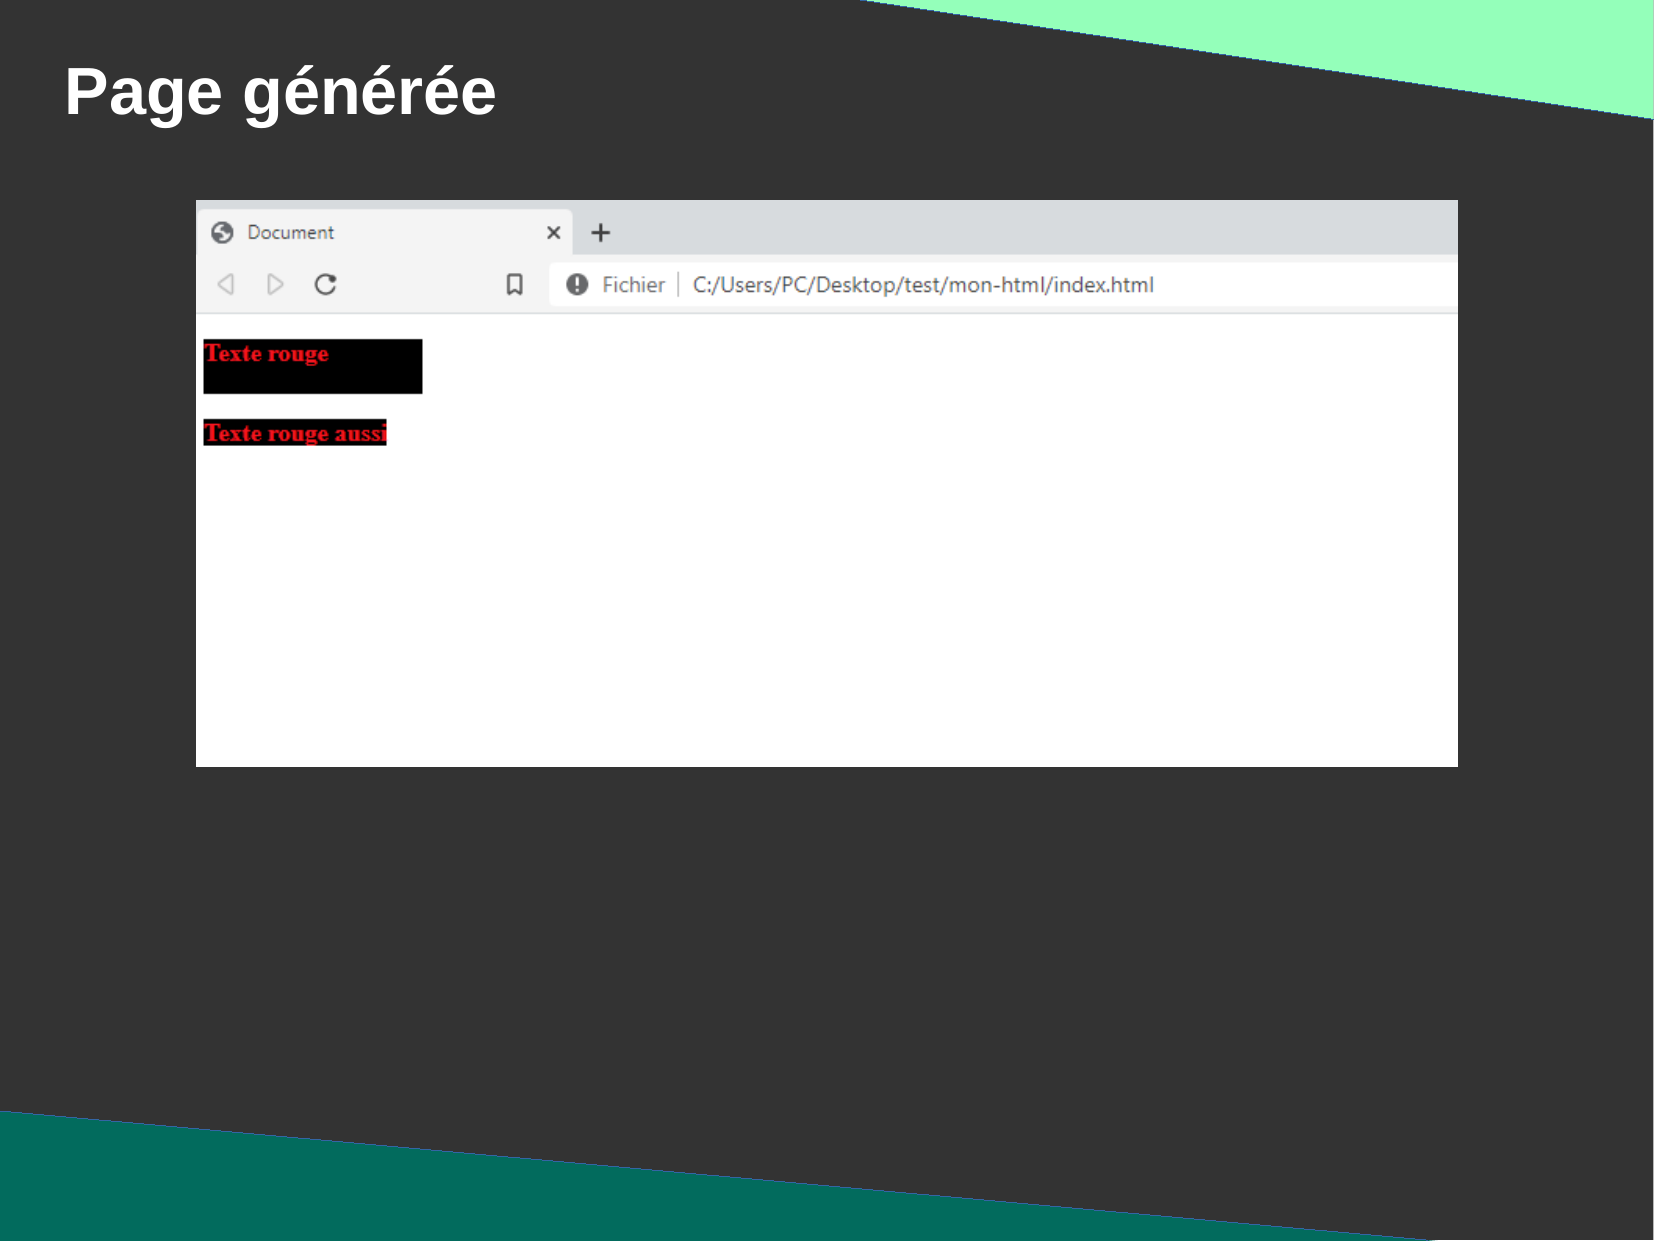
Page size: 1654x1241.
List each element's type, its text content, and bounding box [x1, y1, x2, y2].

text_box [860, 0, 1654, 120]
title Page générée [64, 54, 1553, 157]
picture [196, 200, 1458, 767]
